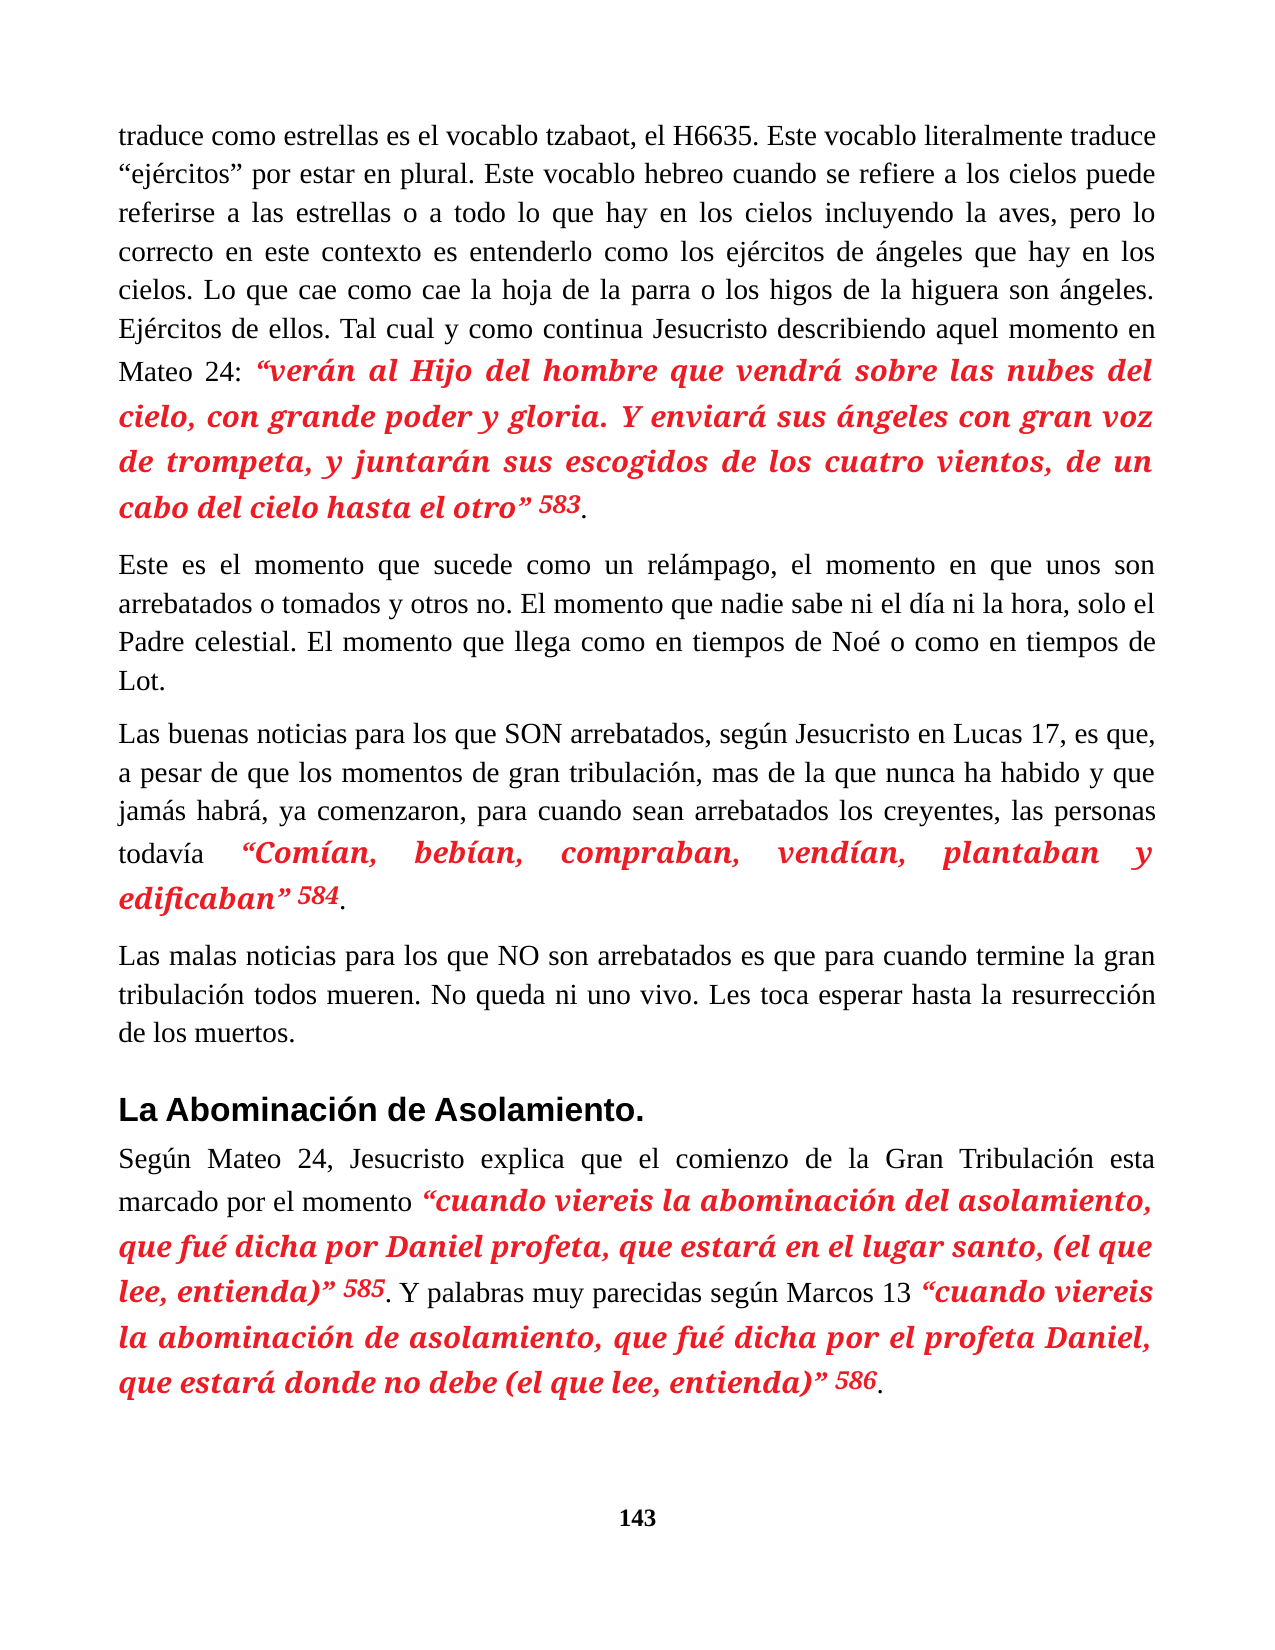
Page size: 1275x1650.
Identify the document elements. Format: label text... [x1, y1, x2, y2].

subtitle La Abominación de Asolamiento. [118, 1089, 1157, 1128]
text Las malas noticias para los que NO son arrebatados es que para cuando termine la gran tribulación todos mueren. No queda ni uno vivo. Les toca esperar hasta la resurrección de los muertos. [118, 938, 1157, 1049]
text Este es el momento que sucede como un relámpago, el momento en que unos son arrebatados o tomados y otros no. El momento que nadie sabe ni el día ni la hora, solo el Padre celestial. El momento que llega como en tiempos de Noé o como en tiempos de Lot. [118, 547, 1157, 697]
text Las buenas noticias para los que SON arrebatados, según Jesucristo en Lucas 17, es que, a pesar de que los momentos de gran tribulación, mas de la que nunca ha habido y que jamás habrá, ya comenzaron, para cuando sean arrebatados los creyentes, las personas todavía “Comían, bebían, compraban, vendían, plantaban y edificaban” . [118, 716, 1157, 918]
text traduce como estrellas es el vocablo tzabaot, el H6635. Este vocablo literalmente traduce “ejércitos” por estar en plural. Este vocablo hebreo cuando se refiere a los cielos puede referirse a las estrellas o a todo lo que hay en los cielos incluyendo la aves, pero lo correcto en este contexto es entenderlo como los ejércitos de ángeles que hay en los cielos. Lo que cae como cae la hoja de la parra o los higos de la higuera son ángeles. Ejércitos de ellos. Tal cual y como continua Jesucristo describiendo aquel momento en Mateo 24: “verán al Hijo del hombre que vendrá sobre las nubes del cielo, con grande poder y gloria. Y enviará sus ángeles con gran voz de trompeta, y juntarán sus escogidos de los cuatro vientos, de un cabo del cielo hasta el otro” . [118, 118, 1157, 527]
text Según Mateo 24, Jesucristo explica que el comienzo de la Gran Tribulación esta marcado por el momento “cuando viereis la abominación del asolamiento, que fué dicha por Daniel profeta, que estará en el lugar santo, (el que lee, entienda)” . Y palabras muy parecidas según Marcos 13 “cuando viereis la abominación de asolamiento, que fué dicha por el profeta Daniel, que estará donde no debe (el que lee, entienda)” . [118, 1141, 1157, 1402]
